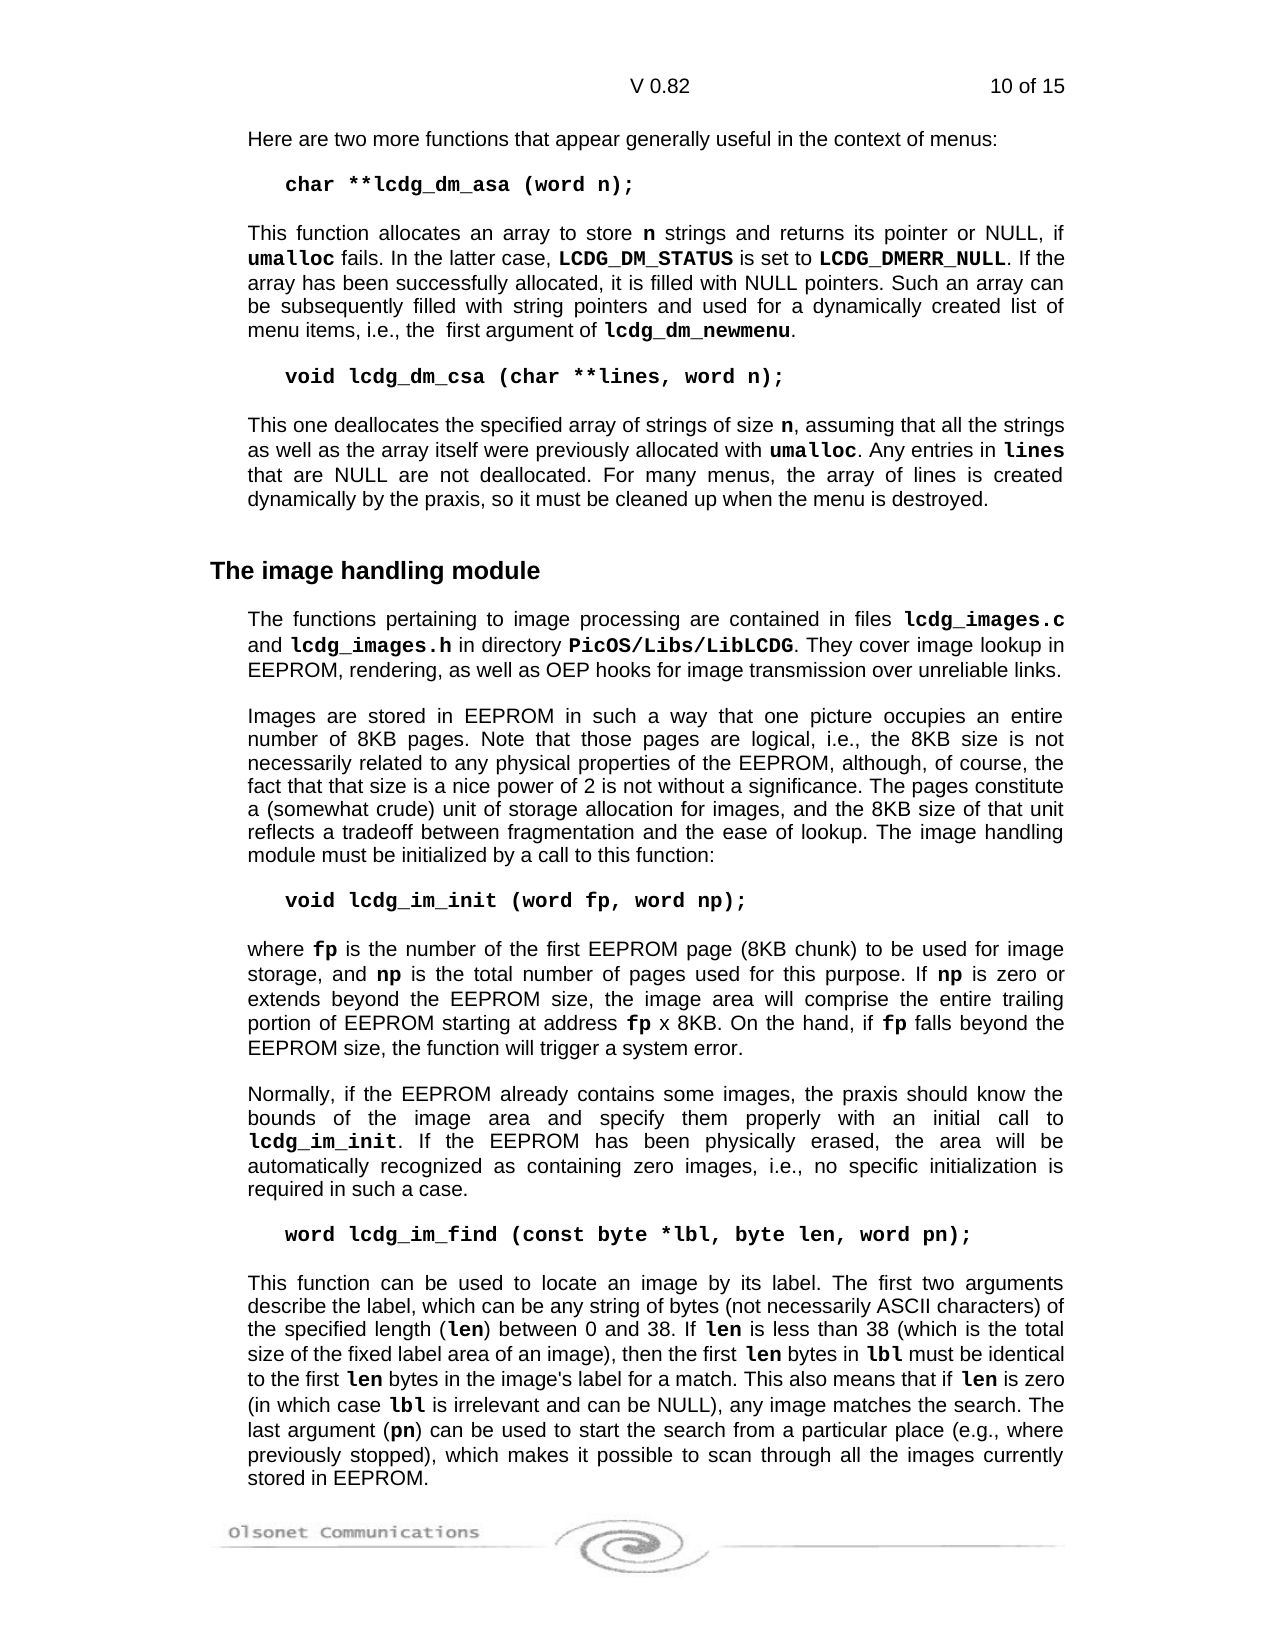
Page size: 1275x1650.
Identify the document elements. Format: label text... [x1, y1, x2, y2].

list void lcdg_im_init (word fp, word np); [247, 891, 1065, 914]
picture [210, 1504, 1065, 1596]
list char **lcdg_dm_asa (word n); [247, 174, 1065, 198]
text Normally, if the EEPROM already contains some images, the praxis should know the bounds of the image area and specify them properly with an initial call to lcdg_im_init. If the EEPROM has been physically erased, the area will be automatically recognized as containing zero images, i.e., no specific initialization is required in such a case. [247, 1083, 1065, 1201]
text where fp is the number of the first EEPROM page (8KB chunk) to be used for image storage, and np is the total number of pages used for this purpose. If np is zero or extends beyond the EEPROM size, the image area will comprise the entire trailing portion of EEPROM starting at address fp x 8KB. On the hand, if fp falls beyond the EEPROM size, the function will trigger a system error. [247, 938, 1065, 1059]
subtitle The image handling module [210, 557, 1065, 585]
text This function can be used to locate an image by its label. The first two arguments describe the label, which can be any string of bytes (not necessarily ASCII characters) of the specified length (len) between 0 and 38. If len is less than 38 (which is the total size of the fixed label area of an image), then the first len bytes in lbl must be identical to the first len bytes in the image's label for a match. This also means that if len is zero (in which case lbl is irrelevant and can be NULL), any image matches the search. The last argument (pn) can be used to start the search from a particular place (e.g., where previously stopped), which makes it possible to scan through all the images currently stored in EEPROM. [247, 1271, 1065, 1490]
text This one deallocates the specified array of strings of size n, assuming that all the strings as well as the array itself were previously allocated with umalloc. Any entries in lines that are NULL are not deallocated. For many menus, the array of lines is created dynamically by the praxis, so it must be cleaned up when the menu is destroyed. [247, 414, 1065, 510]
text The functions pertaining to image processing are contained in files lcdg_images.c and lcdg_images.h in directory PicOS/Libs/LibLCDG. They cover image lookup in EEPROM, rendering, as well as OEP hooks for image transmission over unreliable links. [247, 608, 1065, 681]
text This function allocates an array to store n strings and returns its pointer or NULL, if umalloc fails. In the latter case, LCDG_DM_STATUS is set to LCDG_DMERR_NULL. If the array has been successfully allocated, it is filled with NULL pointers. Such an array can be subsequently filled with string pointers and used for a dynamically created list of menu items, i.e., the first argument of lcdg_dm_newmenu. [247, 221, 1065, 343]
text Images are stored in EEPROM in such a way that one picture occupies an entire number of 8KB pages. Note that those pages are logical, i.e., the 8KB size is not necessarily related to any physical properties of the EEPROM, although, of course, the fact that that size is a nice power of 2 is not without a significance. The pages constitute a (somewhat crude) unit of storage allocation for images, and the 8KB size of that unit reflects a tradeoff between fragmentation and the ease of lookup. The image handling module must be initialized by a call to this function: [247, 705, 1065, 867]
list word lcdg_im_find (const byte *lbl, byte len, word pn); [247, 1224, 1065, 1248]
text Here are two more functions that appear generally useful in the context of menus: [247, 128, 1065, 151]
list void lcdg_dm_csa (char **lines, word n); [247, 366, 1065, 390]
